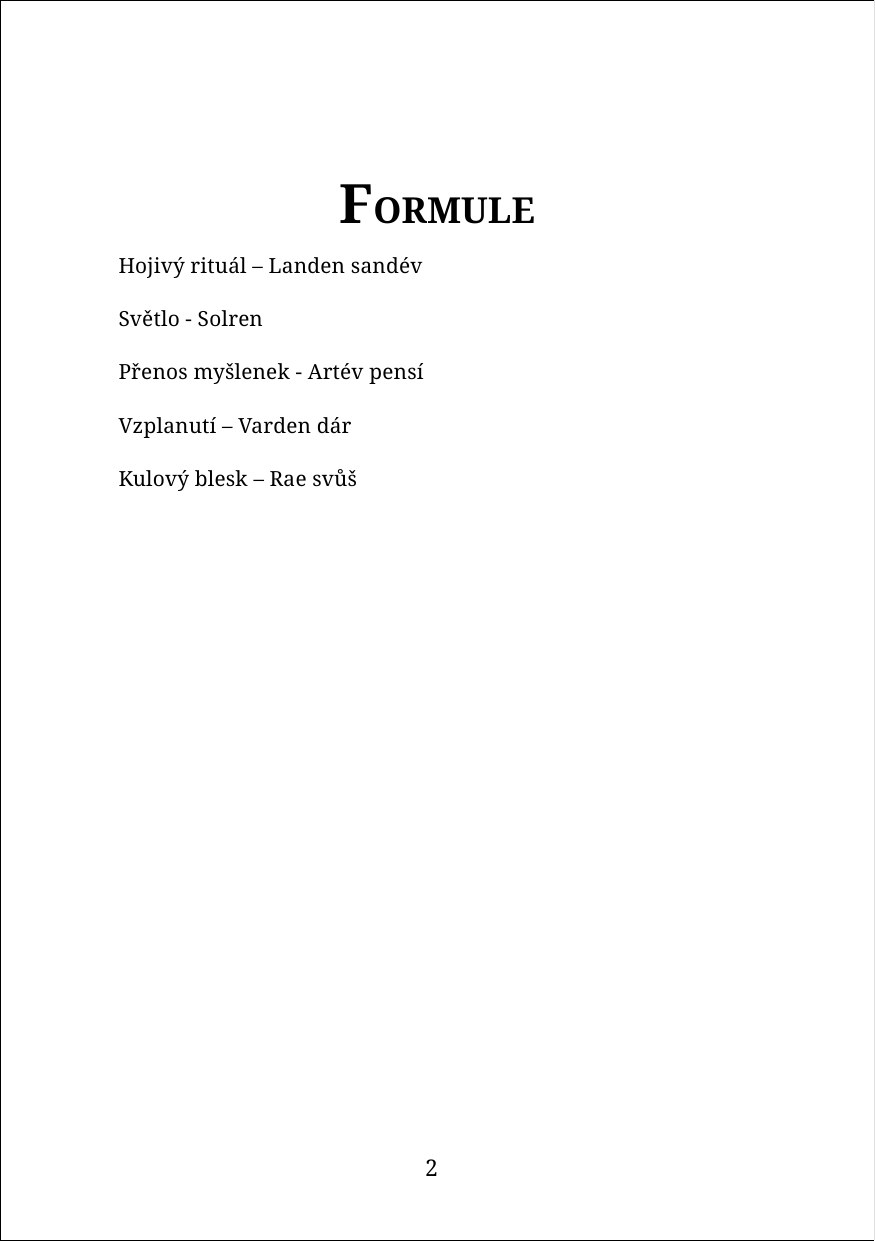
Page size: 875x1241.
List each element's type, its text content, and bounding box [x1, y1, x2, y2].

text Hojivý rituál – Landen sandév [118, 251, 756, 279]
subtitle Formule [118, 166, 756, 239]
text Vzplanutí – Varden dár [118, 411, 756, 439]
text Světlo - Solren [118, 304, 756, 333]
text Přenos myšlenek - Artév pensí [118, 357, 756, 386]
text Kulový blesk – Rae svůš [118, 464, 756, 492]
